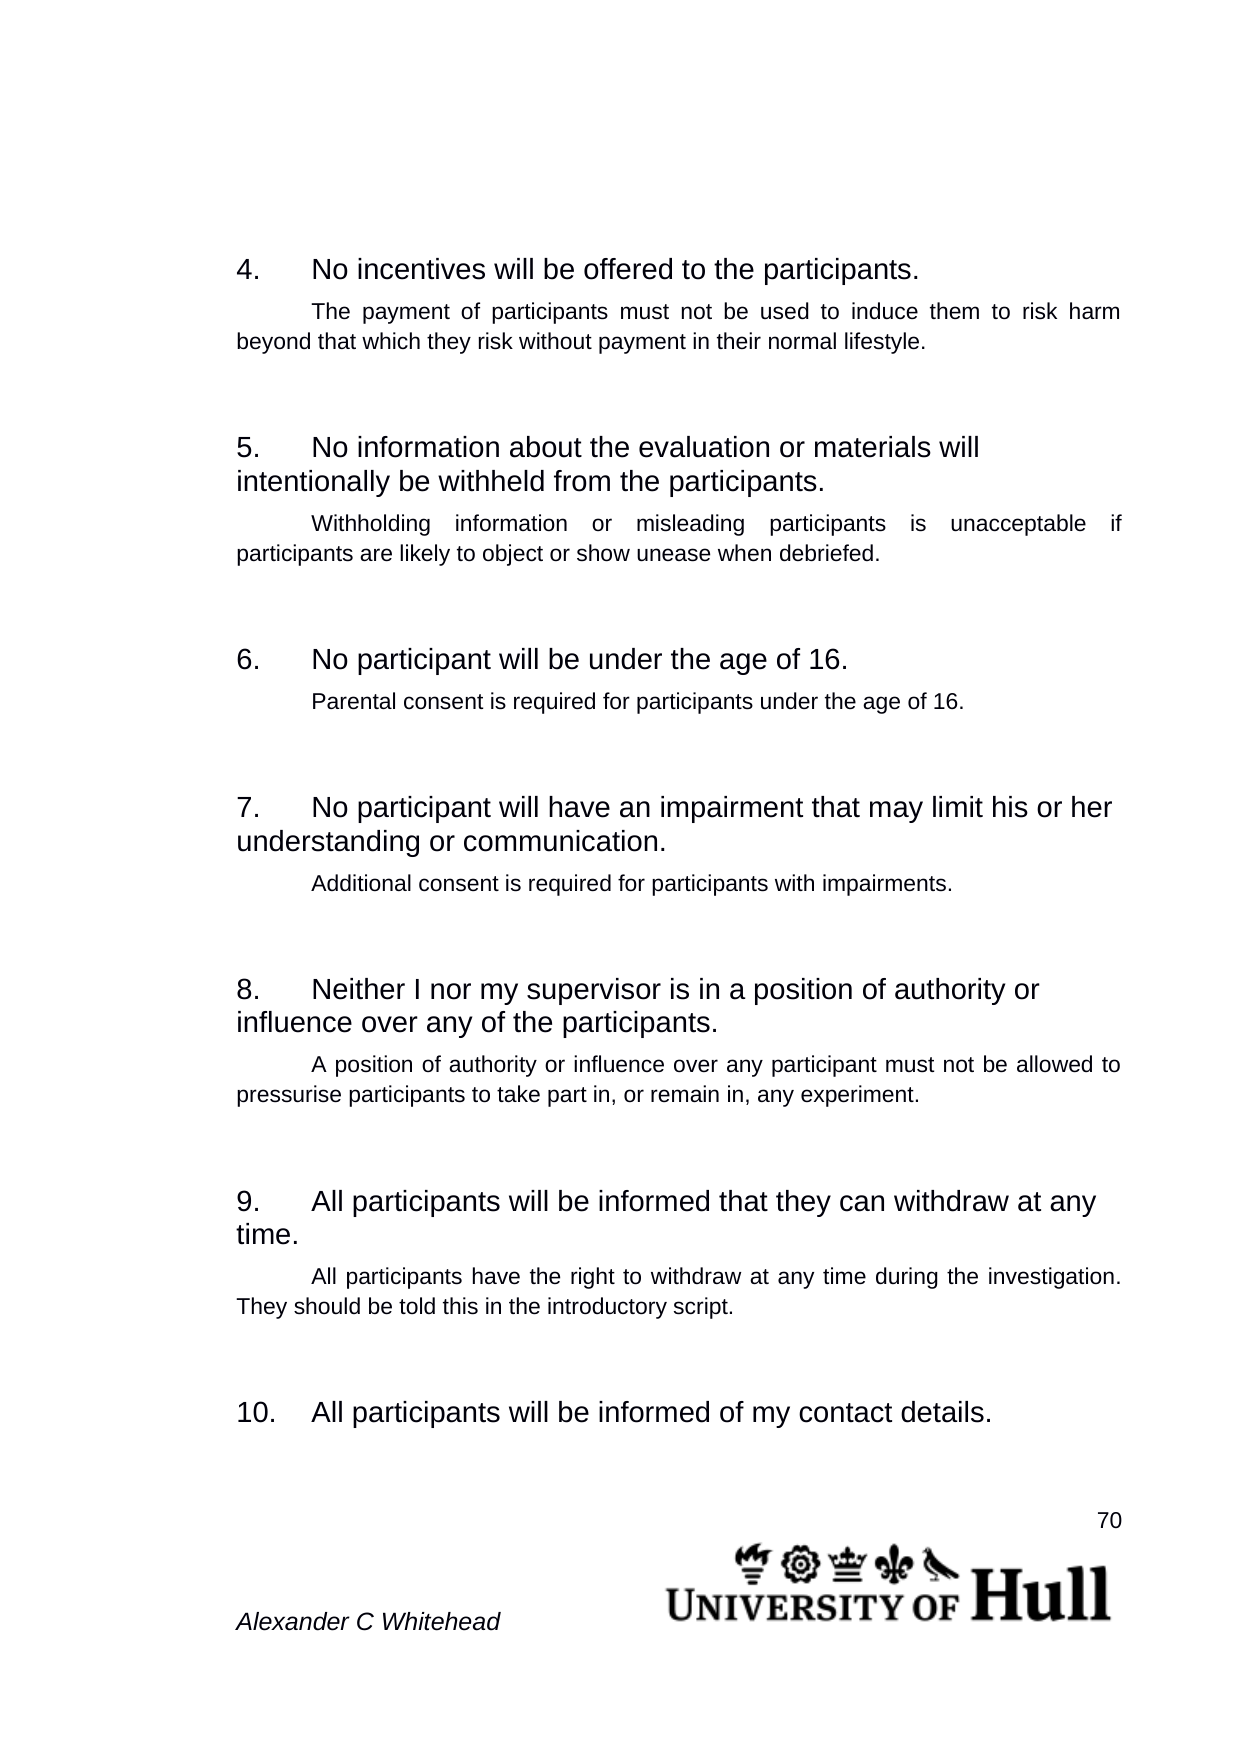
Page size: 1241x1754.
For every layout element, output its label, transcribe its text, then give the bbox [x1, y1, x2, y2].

subtitle 8. Neither I nor my supervisor is in a position of authority or influence over any of the participants. [236, 972, 1122, 1039]
subtitle 7. No participant will have an impairment that may limit his or her understanding or communication. [236, 790, 1122, 857]
text The payment of participants must not be used to induce them to risk harm beyond that which they risk without payment in their normal lifestyle. [236, 298, 1122, 354]
text Withholding information or misleading participants is unacceptable if participants are likely to object or show unease when debriefed. [236, 509, 1122, 566]
subtitle 5. No information about the evaluation or materials will intentionally be withheld from the participants. [236, 430, 1122, 497]
text All participants have the right to withdraw at any time during the investigation. They should be told this in the introductory script. [236, 1263, 1122, 1320]
picture [659, 1533, 1119, 1631]
text Parental consent is required for participants under the age of 16. [236, 688, 1122, 714]
text Additional consent is required for participants with impairments. [236, 869, 1122, 896]
text A position of authority or influence over any participant must not be allowed to pressurise participants to take part in, or remain in, any experiment. [236, 1051, 1122, 1108]
subtitle 10. All participants will be informed of my contact details. [236, 1395, 1122, 1429]
subtitle 4. No incentives will be offered to the participants. [236, 252, 1122, 285]
subtitle 9. All participants will be informed that they can withdraw at any time. [236, 1183, 1122, 1251]
subtitle 6. No participant will be under the age of 16. [236, 642, 1122, 675]
